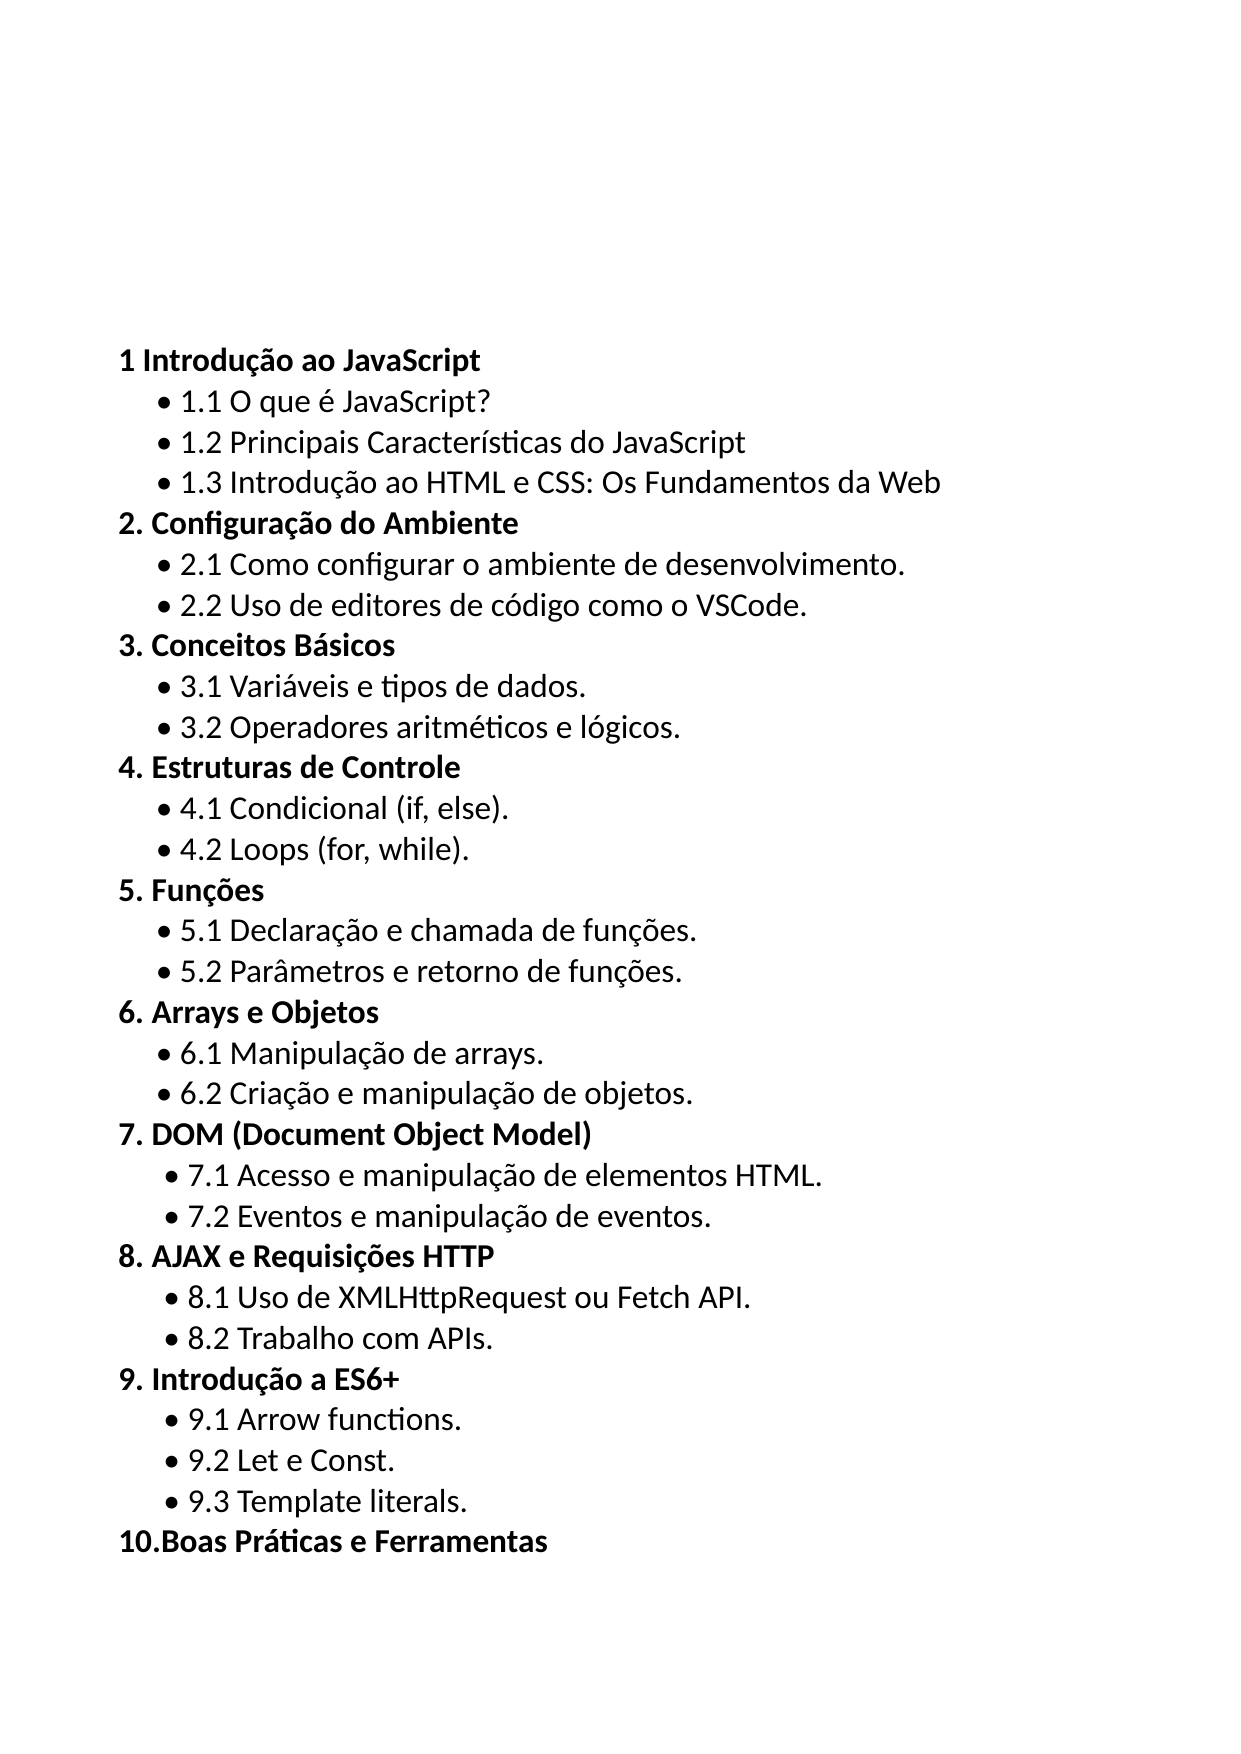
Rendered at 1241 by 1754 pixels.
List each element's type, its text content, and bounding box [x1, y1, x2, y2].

text 9. Introdução a ES6+ [118, 1357, 1122, 1398]
text • 3.1 Variáveis e tipos de dados. [118, 665, 1122, 706]
text • 8.2 Trabalho com APIs. [118, 1317, 1122, 1357]
text • 4.1 Condicional (if, else). [118, 787, 1122, 828]
text 4. Estruturas de Controle [118, 747, 1122, 787]
text 3. Conceitos Básicos [118, 624, 1122, 665]
text • 5.2 Parâmetros e retorno de funções. [118, 950, 1122, 991]
text 8. AJAX e Requisições HTTP [118, 1235, 1122, 1276]
text • 2.2 Uso de editores de código como o VSCode. [118, 584, 1122, 624]
text • 9.3 Template literals. [118, 1480, 1122, 1520]
text • 1.3 Introdução ao HTML e CSS: Os Fundamentos da Web [118, 461, 1122, 502]
text • 1.1 O que é JavaScript? [118, 380, 1122, 421]
text • 5.1 Declaração e chamada de funções. [118, 909, 1122, 950]
text • 8.1 Uso de XMLHttpRequest ou Fetch API. [118, 1276, 1122, 1317]
text 2. Configuração do Ambiente [118, 502, 1122, 543]
text • 1.2 Principais Características do JavaScript [118, 421, 1122, 461]
text • 3.2 Operadores aritméticos e lógicos. [118, 706, 1122, 747]
text • 9.2 Let e Const. [118, 1439, 1122, 1480]
text • 6.1 Manipulação de arrays. [118, 1032, 1122, 1072]
text 5. Funções [118, 869, 1122, 909]
text 10.Boas Práticas e Ferramentas [118, 1520, 1122, 1561]
text • 7.2 Eventos e manipulação de eventos. [118, 1194, 1122, 1235]
text • 2.1 Como configurar o ambiente de desenvolvimento. [118, 543, 1122, 584]
text • 9.1 Arrow functions. [118, 1398, 1122, 1439]
text • 4.2 Loops (for, while). [118, 828, 1122, 869]
text 6. Arrays e Objetos [118, 991, 1122, 1032]
text • 7.1 Acesso e manipulação de elementos HTML. [118, 1154, 1122, 1194]
text 7. DOM (Document Object Model) [118, 1113, 1122, 1154]
text 1 Introdução ao JavaScript [118, 339, 1122, 380]
text • 6.2 Criação e manipulação de objetos. [118, 1072, 1122, 1113]
